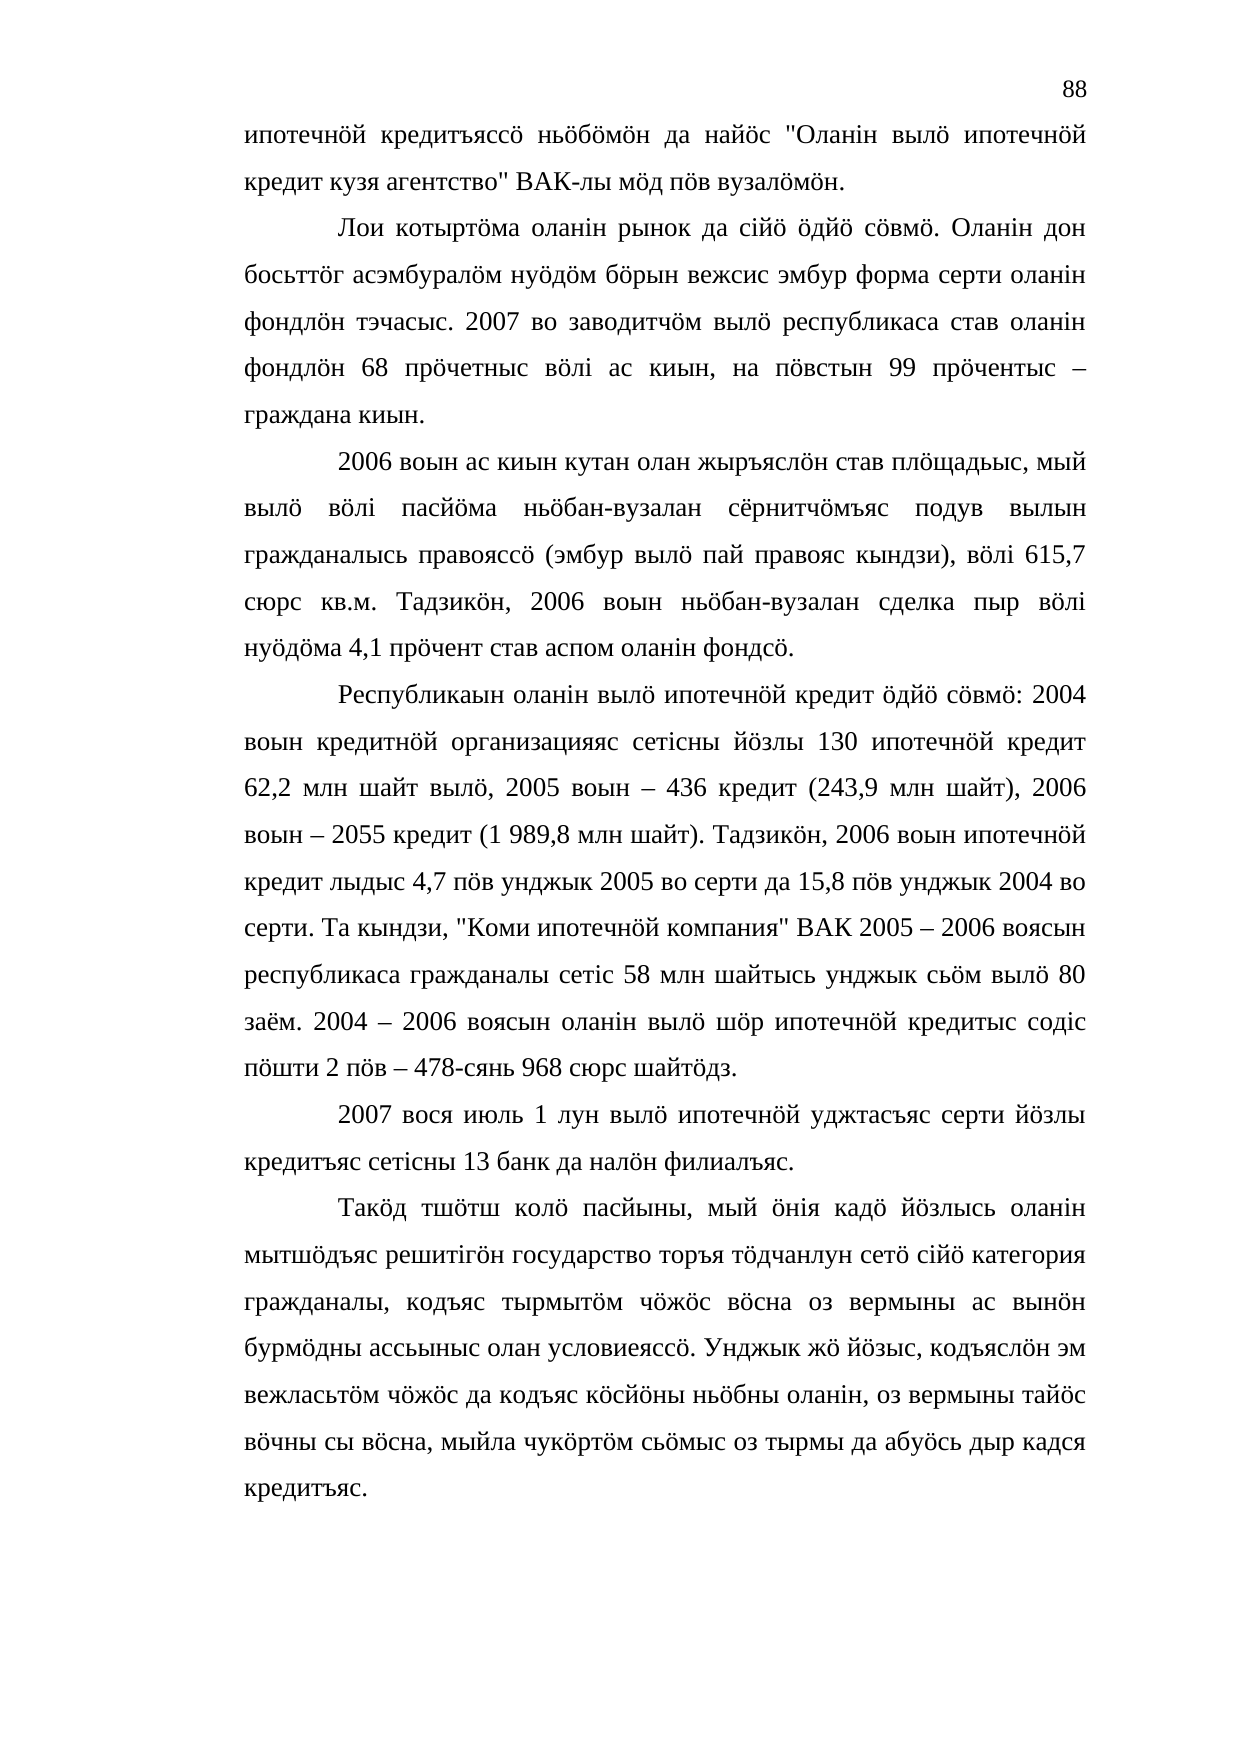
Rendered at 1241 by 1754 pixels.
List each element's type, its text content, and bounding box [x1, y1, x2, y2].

text Такöд тшöтш колö пасйыны, мый öнія кадö йöзлысь оланін мытшöдъяс решитігöн государство торъя тöдчанлун сетö сійö категория гражданалы, кодъяс тырмытöм чöжöс вöсна оз вермыны ас вынöн бурмöдны ассьыныс олан условиеяссö. Унджык жö йöзыс, кодъяслöн эм вежласьтöм чöжöс да кодъяс кöсйöны ньöбны оланін, оз вермыны тайöс вöчны сы вöсна, мыйла чукöртöм сьöмыс оз тырмы да абуöсь дыр кадся кредитъяс. [244, 1191, 1087, 1503]
text 2006 воын ас киын кутан олан жыръяслöн став плöщадьыс, мый вылö вöлі пасйöма ньöбан-вузалан сёрнитчöмъяс подув вылын гражданалысь правояссö (эмбур вылö пай правояс кындзи), вöлі 615,7 сюрс кв.м. Тадзикöн, 2006 воын ньöбан-вузалан сделка пыр вöлі нуöдöма 4,1 прöчент став аспом оланін фондсö. [244, 445, 1087, 663]
text 2007 вося июль 1 лун вылö ипотечнöй уджтасъяс серти йöзлы кредитъяс сетісны 13 банк да налöн филиалъяс. [244, 1098, 1087, 1176]
text ипотечнöй кредитъяссö ньöбöмöн да найöс "Оланін вылö ипотечнöй кредит кузя агентство" ВАК-лы мöд пöв вузалöмöн. [244, 118, 1087, 196]
text Лои котыртöма оланін рынок да сійö öдйö сöвмö. Оланін дон босьттöг асэмбуралöм нуöдöм бöрын вежсис эмбур форма серти оланін фондлöн тэчасыс. 2007 во заводитчöм вылö республикаса став оланін фондлöн 68 прöчетныс вöлі ас киын, на пöвстын 99 прöчентыс – граждана киын. [244, 211, 1087, 429]
text Республикаын оланін вылö ипотечнöй кредит öдйö сöвмö: 2004 воын кредитнöй организацияяс сетісны йöзлы 130 ипотечнöй кредит 62,2 млн шайт вылö, 2005 воын – 436 кредит (243,9 млн шайт), 2006 воын – 2055 кредит (1 989,8 млн шайт). Тадзикöн, 2006 воын ипотечнöй кредит лыдыс 4,7 пöв унджык 2005 во серти да 15,8 пöв унджык 2004 во серти. Та кындзи, "Коми ипотечнöй компания" ВАК 2005 – 2006 воясын республикаса гражданалы сетіс 58 млн шайтысь унджык сьöм вылö 80 заём. 2004 – 2006 воясын оланін вылö шöр ипотечнöй кредитыс содіс пöшти 2 пöв – 478-сянь 968 сюрс шайтöдз. [244, 678, 1087, 1083]
